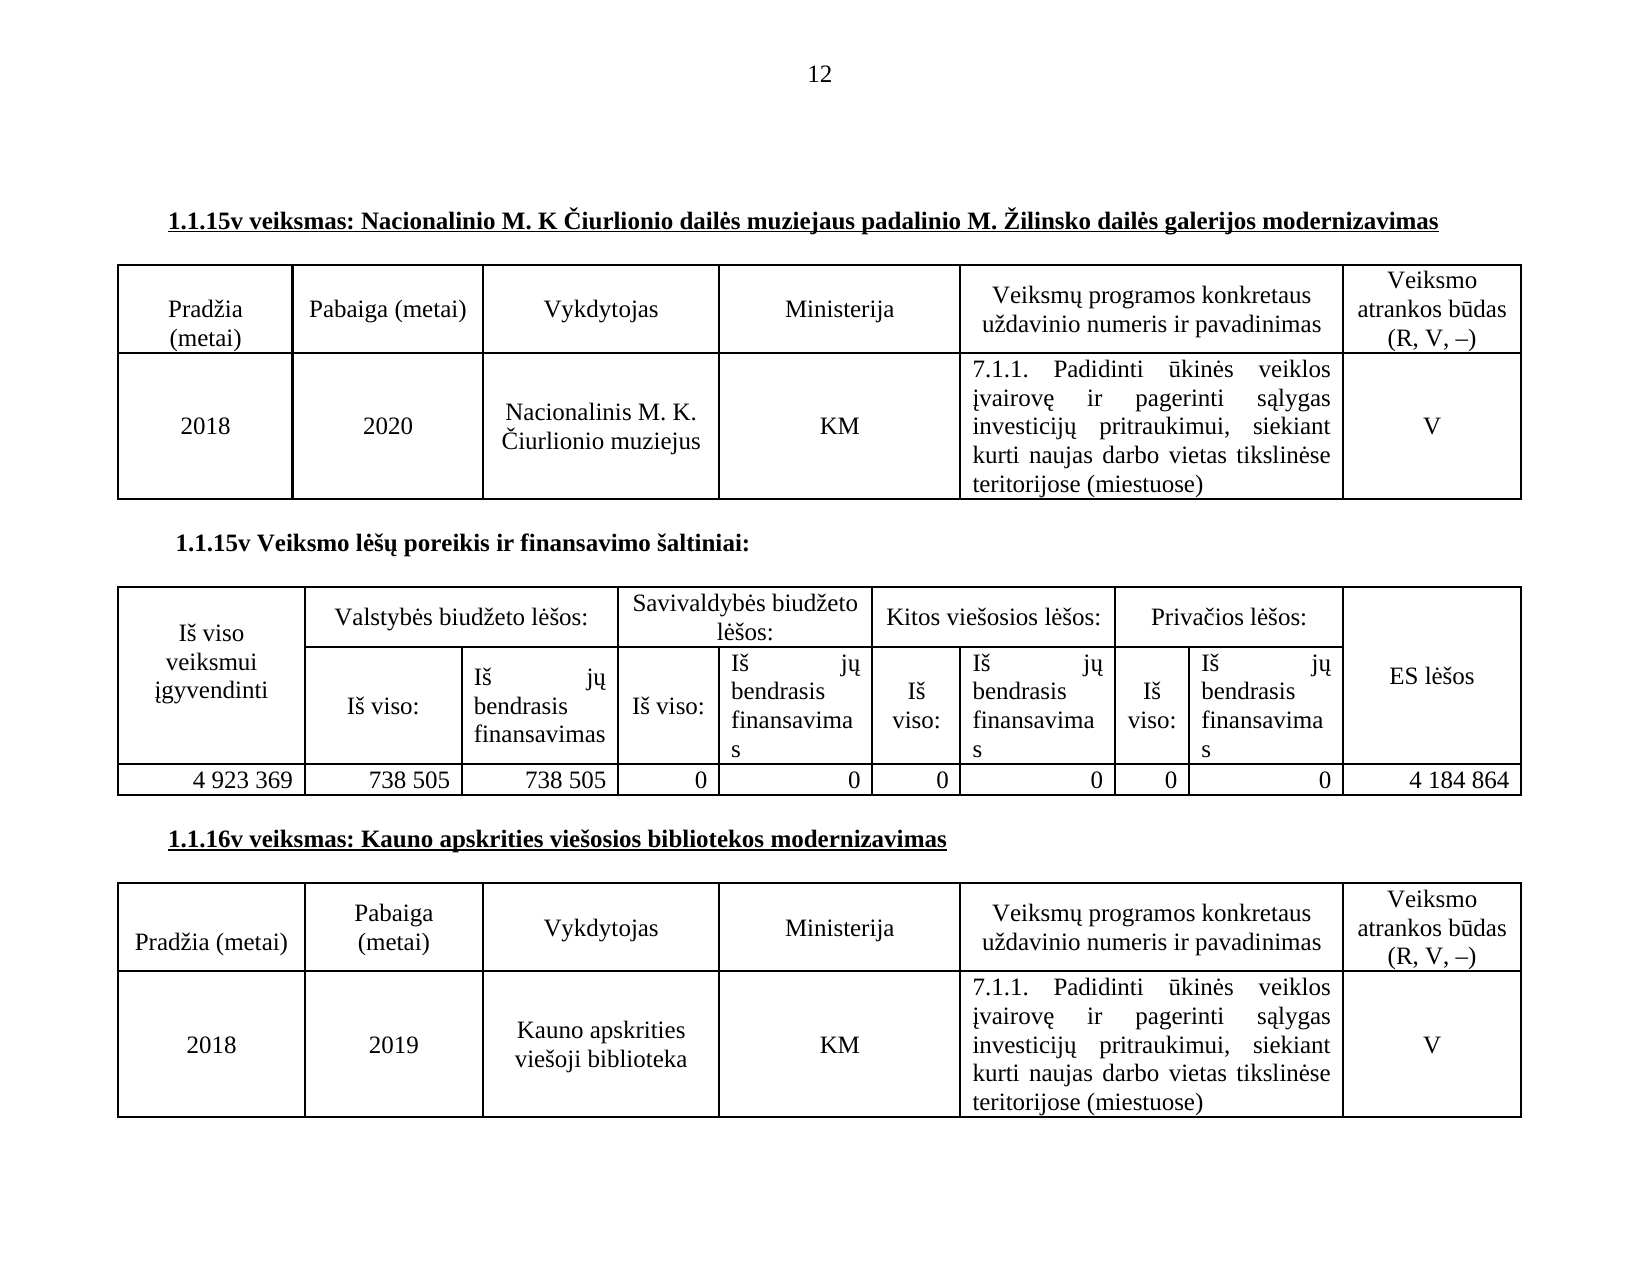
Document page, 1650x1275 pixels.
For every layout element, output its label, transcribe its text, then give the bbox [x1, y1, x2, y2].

table_cell Valstybės biudžeto lėšos: [306, 588, 617, 646]
table_cell Veiksmo atrankos būdas (R, V, –) [1344, 266, 1520, 352]
table_cell 0 [619, 765, 718, 793]
table_cell Iš jų bendrasis finansavimas [1190, 648, 1342, 763]
table_cell 2018 [119, 354, 291, 498]
table_cell 0 [961, 765, 1114, 793]
table_cell KM [720, 972, 959, 1116]
table_cell Ministerija [720, 266, 959, 352]
table_cell Veiksmų programos konkretaus uždavinio numeris ir pavadinimas [961, 884, 1342, 970]
table_cell KM [720, 354, 959, 498]
table_cell Vykdytojas [484, 266, 718, 352]
table_cell Iš jų bendrasis finansavimas [720, 648, 871, 763]
table_cell 2019 [306, 972, 482, 1116]
table_cell 0 [873, 765, 959, 793]
table_cell Privačios lėšos: [1116, 588, 1342, 646]
table_cell 0 [1190, 765, 1342, 793]
table_cell ES lėšos [1344, 588, 1520, 763]
table_cell V [1344, 972, 1520, 1116]
table_cell 4 923 369 [119, 765, 304, 793]
table_cell Pradžia (metai) [119, 884, 304, 970]
table_cell Iš jų bendrasis finansavimas [463, 648, 617, 763]
table_cell 2018 [119, 972, 304, 1116]
table_cell 0 [1116, 765, 1188, 793]
table_cell 4 184 864 [1344, 765, 1520, 793]
table_cell [118, 796, 156, 882]
table_cell Vykdytojas [484, 884, 718, 970]
table_cell 1.1.15v Veiksmo lėšų poreikis ir finansavimo šaltiniai: [118, 500, 1521, 586]
table_cell 7.1.1. Padidinti ūkinės veiklos įvairovę ir pagerinti sąlygas investicijų pritraukimui, siekiant kurti naujas darbo vietas tikslinėse teritorijose (miestuose) [961, 354, 1342, 498]
table_cell Savivaldybės biudžeto lėšos: [619, 588, 871, 646]
table_cell 1.1.16v veiksmas: Kauno apskrities viešosios bibliotekos modernizavimas [156, 796, 1521, 882]
table_cell Ministerija [720, 884, 959, 970]
table_cell 2020 [294, 354, 482, 498]
table_header [118, 177, 156, 263]
table_cell Pradžia (metai) [119, 266, 291, 352]
table_cell [118, 1118, 1521, 1147]
table_cell Pabaiga (metai) [294, 266, 482, 352]
table_cell 738 505 [306, 765, 461, 793]
table_cell Iš viso: [306, 648, 461, 763]
table_cell 7.1.1. Padidinti ūkinės veiklos įvairovę ir pagerinti sąlygas investicijų pritraukimui, siekiant kurti naujas darbo vietas tikslinėse teritorijose (miestuose) [961, 972, 1342, 1116]
table_cell Iš viso: [1116, 648, 1188, 763]
table_cell Kauno apskrities viešoji biblioteka [484, 972, 718, 1116]
table_cell Kitos viešosios lėšos: [873, 588, 1114, 646]
table_cell Veiksmų programos konkretaus uždavinio numeris ir pavadinimas [961, 266, 1342, 352]
table_cell 0 [720, 765, 871, 793]
table_cell Iš jų bendrasis finansavimas [961, 648, 1114, 763]
table_cell Pabaiga (metai) [306, 884, 482, 970]
table_cell Iš viso veiksmui įgyvendinti [119, 588, 304, 763]
table_cell 738 505 [463, 765, 617, 793]
table_cell Veiksmo atrankos būdas (R, V, –) [1344, 884, 1520, 970]
table_cell Iš viso: [619, 648, 718, 763]
table_header 1.1.15v veiksmas: Nacionalinio M. K Čiurlionio dailės muziejaus padalinio M. Žilinsko dailės galerijos modernizavimas [156, 177, 1521, 263]
table_cell V [1344, 354, 1520, 498]
table_cell Iš viso: [873, 648, 959, 763]
table_cell Nacionalinis M. K. Čiurlionio muziejus [484, 354, 718, 498]
